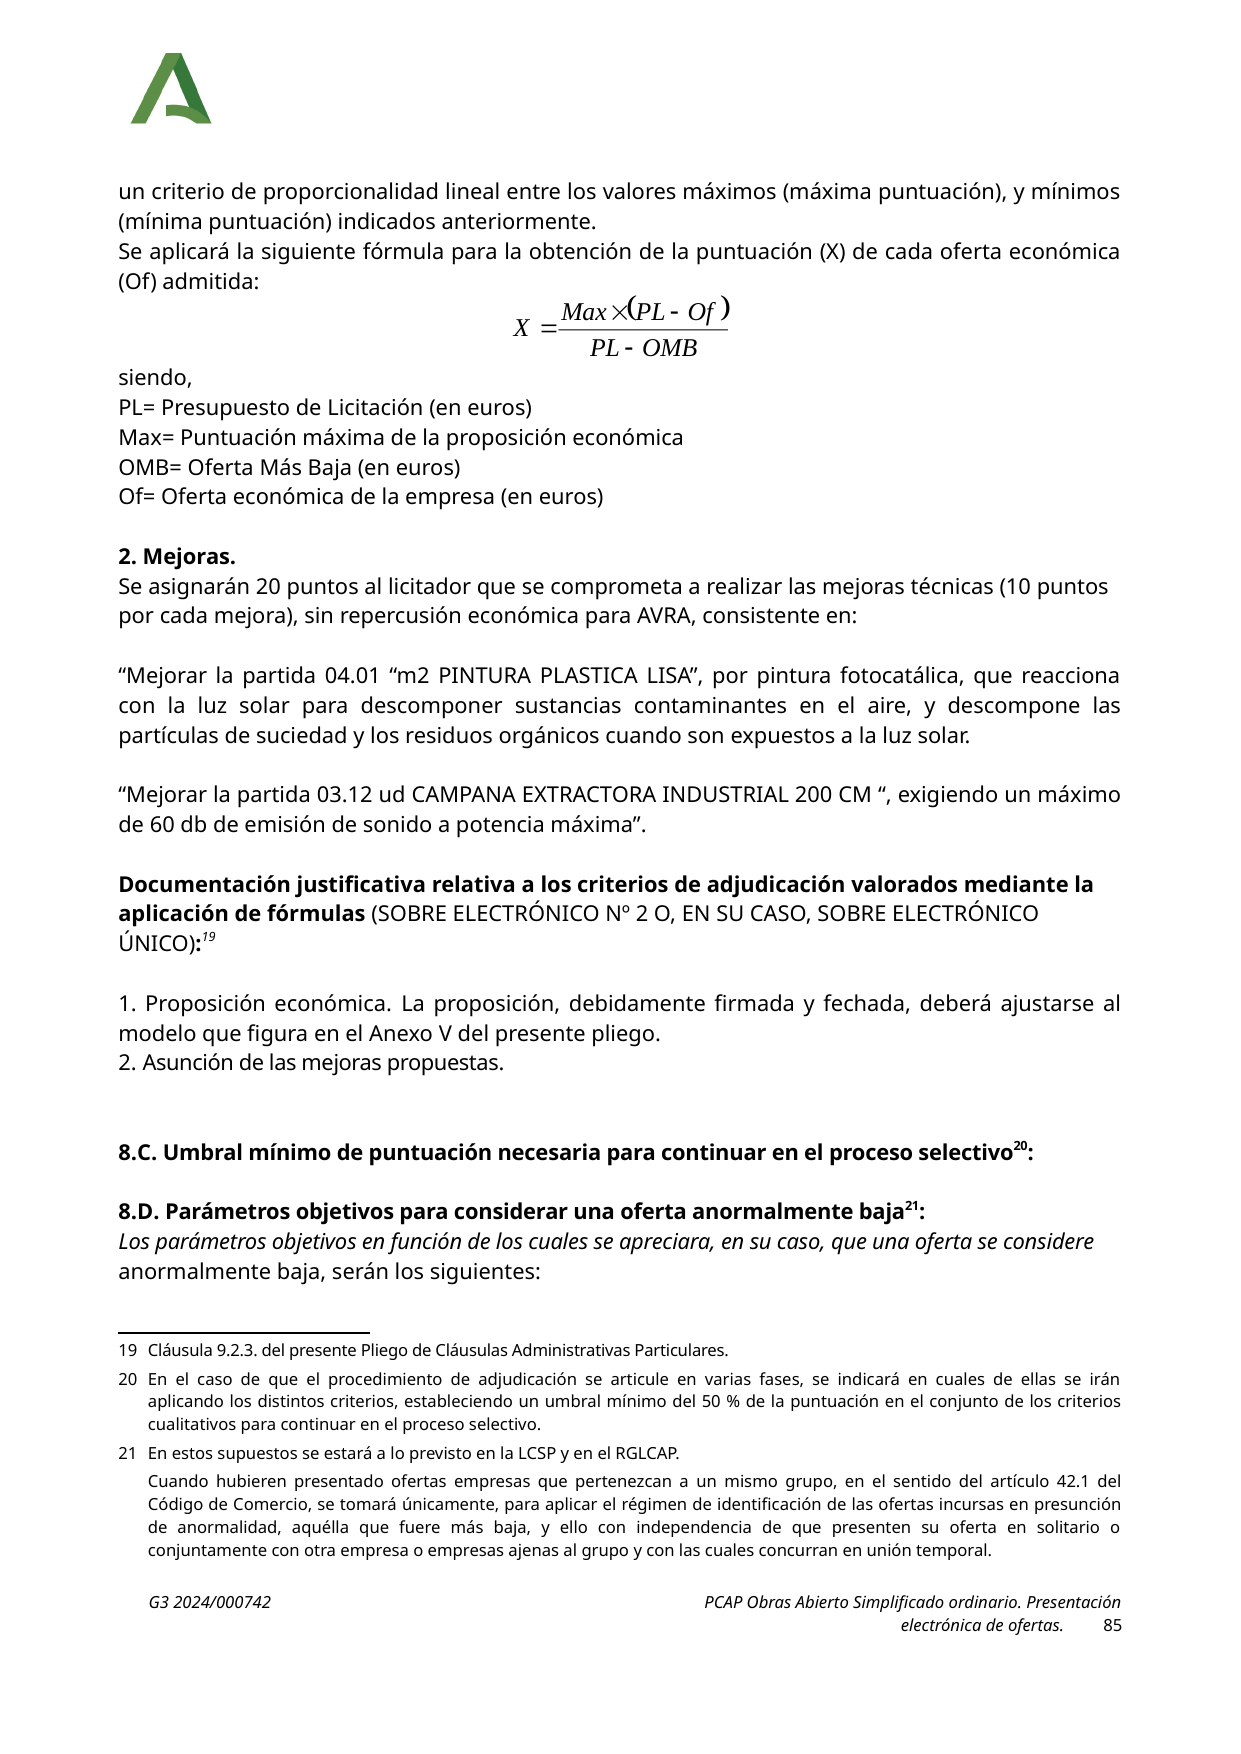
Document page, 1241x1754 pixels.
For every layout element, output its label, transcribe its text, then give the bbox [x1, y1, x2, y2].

text “Mejorar la partida 03.12 ud CAMPANA EXTRACTORA INDUSTRIAL 200 CM “, exigiendo un máximo de 60 db de emisión de sonido a potencia máxima”. [118, 779, 1122, 839]
text Se asignarán 20 puntos al licitador que se comprometa a realizar las mejoras técnicas (10 puntos por cada mejora), sin repercusión económica para AVRA, consistente en: [118, 571, 1122, 630]
text 2. Asunción de las mejoras propuestas. [118, 1047, 1122, 1077]
text 8.D. Parámetros objetivos para considerar una oferta anormalmente baja: [118, 1196, 1122, 1226]
text Los parámetros objetivos en función de los cuales se apreciara, en su caso, que una oferta se considere anormalmente baja, serán los siguientes: [118, 1226, 1122, 1286]
text un criterio de proporcionalidad lineal entre los valores máximos (máxima puntuación), y mínimos (mínima puntuación) indicados anteriormente. [118, 176, 1122, 236]
text siendo, [118, 362, 1122, 392]
text Cláusula 9.2.3. del presente Pliego de Cláusulas Administrativas Particulares. [118, 1339, 1122, 1361]
text OMB= Oferta Más Baja (en euros) [118, 452, 1122, 481]
text Documentación justificativa relativa a los criterios de adjudicación valorados mediante la aplicación de fórmulas (SOBRE ELECTRÓNICO Nº 2 O, EN SU CASO, SOBRE ELECTRÓNICO ÚNICO): [118, 869, 1122, 958]
text Max= Puntuación máxima de la proposición económica [118, 422, 1122, 452]
text Cuando hubieren presentado ofertas empresas que pertenezcan a un mismo grupo, en el sentido del artículo 42.1 del Código de Comercio, se tomará únicamente, para aplicar el régimen de identificación de las ofertas incursas en presunción de anormalidad, aquélla que fuere más baja, y ello con independencia de que presenten su oferta en solitario o conjuntamente con otra empresa o empresas ajenas al grupo y con las cuales concurran en unión temporal. [118, 1470, 1122, 1561]
text En el caso de que el procedimiento de adjudicación se articule en varias fases, se indicará en cuales de ellas se irán aplicando los distintos criterios, estableciendo un umbral mínimo del 50 % de la puntuación en el conjunto de los criterios cualitativos para continuar en el proceso selectivo. [118, 1367, 1122, 1436]
picture [127, 48, 216, 128]
text Se aplicará la siguiente fórmula para la obtención de la puntuación (X) de cada oferta económica (Of) admitida: [118, 236, 1122, 296]
text PL= Presupuesto de Licitación (en euros) [118, 392, 1122, 422]
text “Mejorar la partida 04.01 “m2 PINTURA PLASTICA LISA”, por pintura fotocatálica, que reacciona con la luz solar para descomponer sustancias contaminantes en el aire, y descompone las partículas de suciedad y los residuos orgánicos cuando son expuestos a la luz solar. [118, 660, 1122, 749]
text Of= Oferta económica de la empresa (en euros) [118, 481, 1122, 511]
text 2. Mejoras. [118, 541, 1122, 571]
text En estos supuestos se estará a lo previsto en la LCSP y en el RGLCAP. [118, 1441, 1122, 1464]
text 8.C. Umbral mínimo de puntuación necesaria para continuar en el proceso selectivo: [118, 1137, 1122, 1167]
text 1. Proposición económica. La proposición, debidamente firmada y fechada, deberá ajustarse al modelo que figura en el Anexo V del presente pliego. [118, 988, 1122, 1047]
